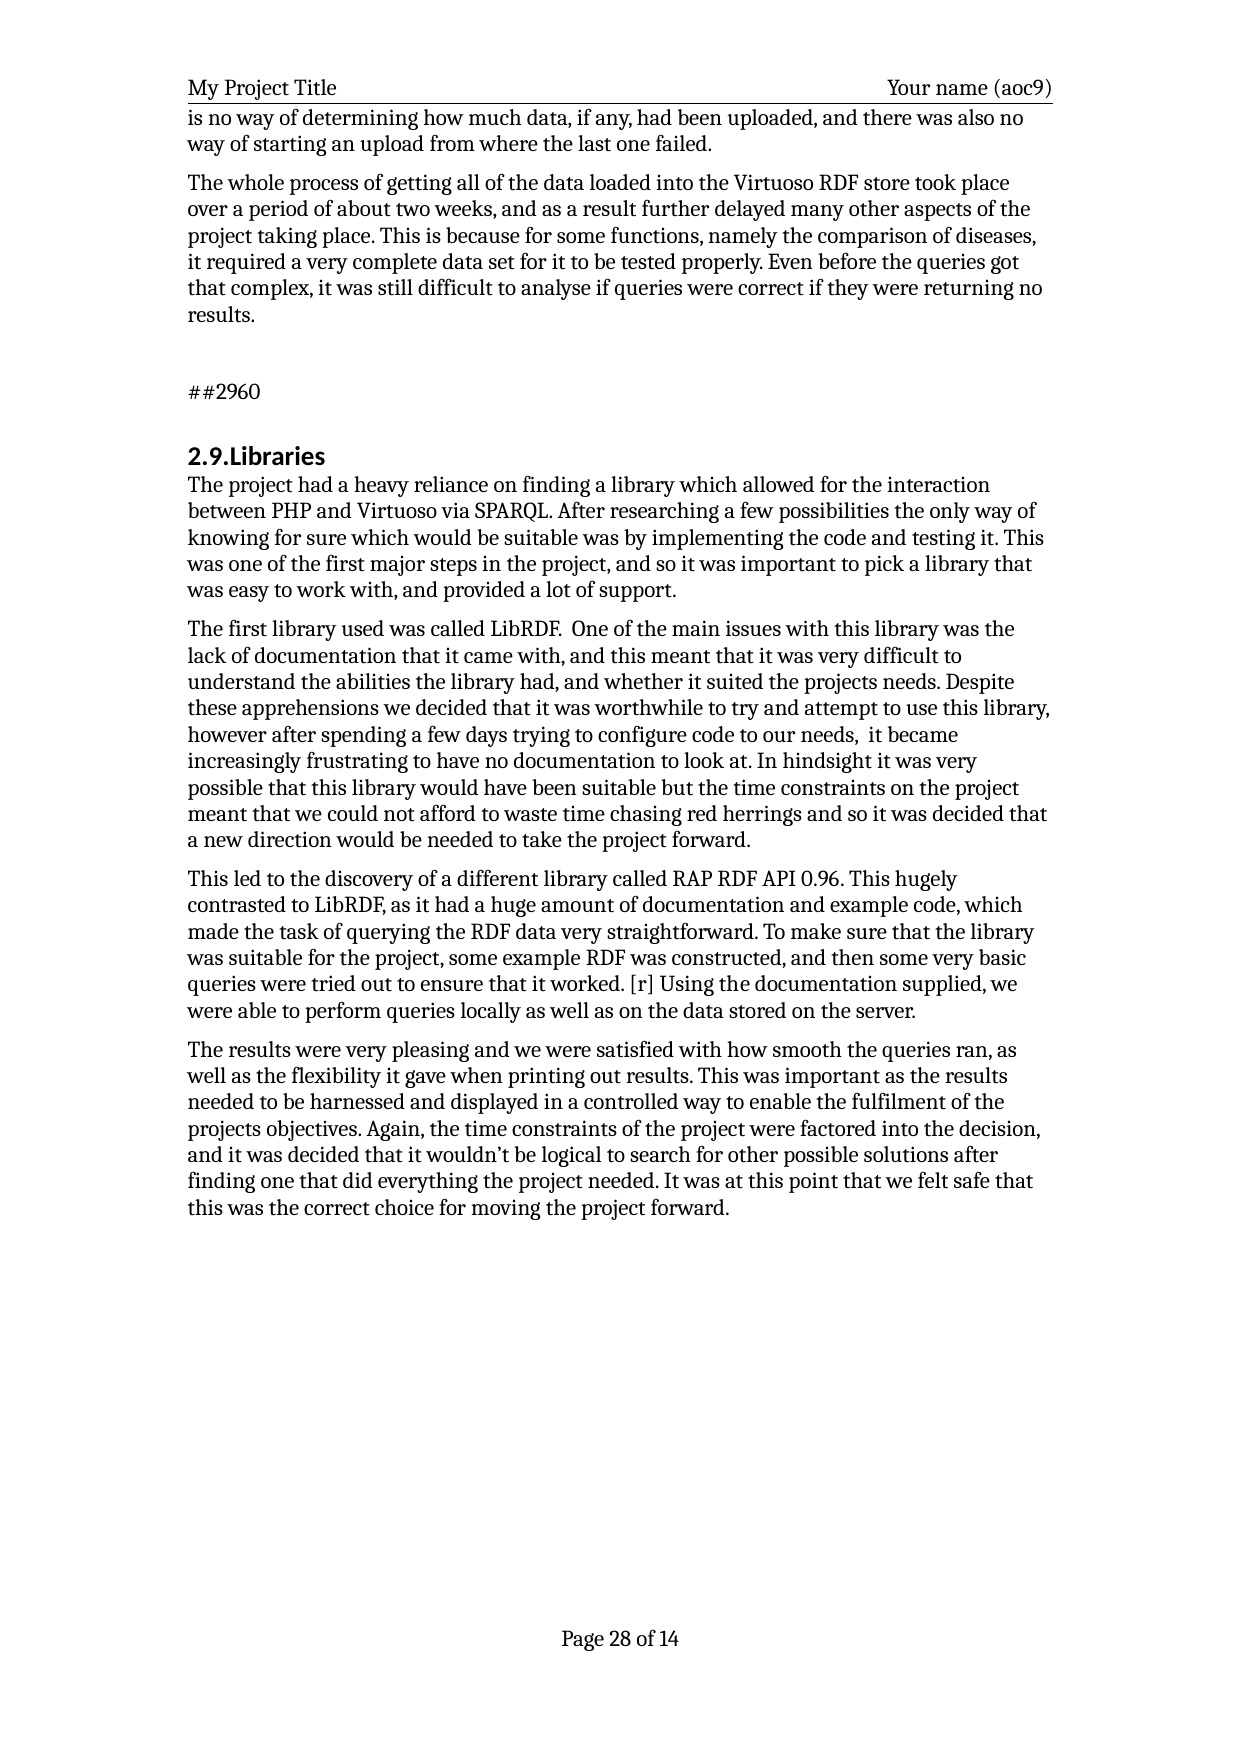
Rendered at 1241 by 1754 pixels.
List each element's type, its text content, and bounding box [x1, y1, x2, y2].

text The first library used was called LibRDF. One of the main issues with this library was the lack of documentation that it came with, and this meant that it was very difficult to understand the abilities the library had, and whether it suited the projects needs. Despite these apprehensions we decided that it was worthwhile to try and attempt to use this library, however after spending a few days trying to configure code to our needs, it became increasingly frustrating to have no documentation to look at. In hindsight it was very possible that this library would have been suitable but the time constraints on the project meant that we could not afford to waste time chasing red herrings and so it was decided that a new direction would be needed to take the project forward. [187, 616, 1053, 853]
text The project had a heavy reliance on finding a library which allowed for the interaction between PHP and Virtuoso via SPARQL. After researching a few possibilities the only way of knowing for sure which would be suitable was by implementing the code and testing it. This was one of the first major steps in the project, and so it was important to pick a library that was easy to work with, and provided a lot of support. [187, 472, 1053, 604]
subtitle Libraries [187, 439, 1053, 472]
text This led to the discovery of a different library called RAP RDF API 0.96. This hugely contrasted to LibRDF, as it had a huge amount of documentation and example code, which made the task of querying the RDF data very straightforward. To make sure that the library was suitable for the project, some example RDF was constructed, and then some very basic queries were tried out to ensure that it worked. [r] Using the documentation supplied, we were able to perform queries locally as well as on the data stored on the server. [187, 866, 1053, 1024]
text ##2960 [187, 379, 1053, 406]
text is no way of determining how much data, if any, had been uploaded, and there was also no way of starting an upload from where the last one failed. [187, 104, 1053, 157]
text The whole process of getting all of the data loaded into the Virtuoso RDF store took place over a period of about two weeks, and as a result further delayed many other aspects of the project taking place. This is because for some functions, namely the comparison of diseases, it required a very complete data set for it to be tested properly. Even before the queries got that complex, it was still difficult to analyse if queries were correct if they were returning no results. [187, 170, 1053, 328]
text The results were very pleasing and we were satisfied with how smooth the queries ran, as well as the flexibility it gave when printing out results. This was important as the results needed to be harnessed and displayed in a controlled way to enable the fulfilment of the projects objectives. Again, the time constraints of the project were factored into the decision, and it was decided that it wouldn’t be logical to search for other possible solutions after finding one that did everything the project needed. It was at this point that we felt safe that this was the correct choice for moving the project forward. [187, 1036, 1053, 1221]
